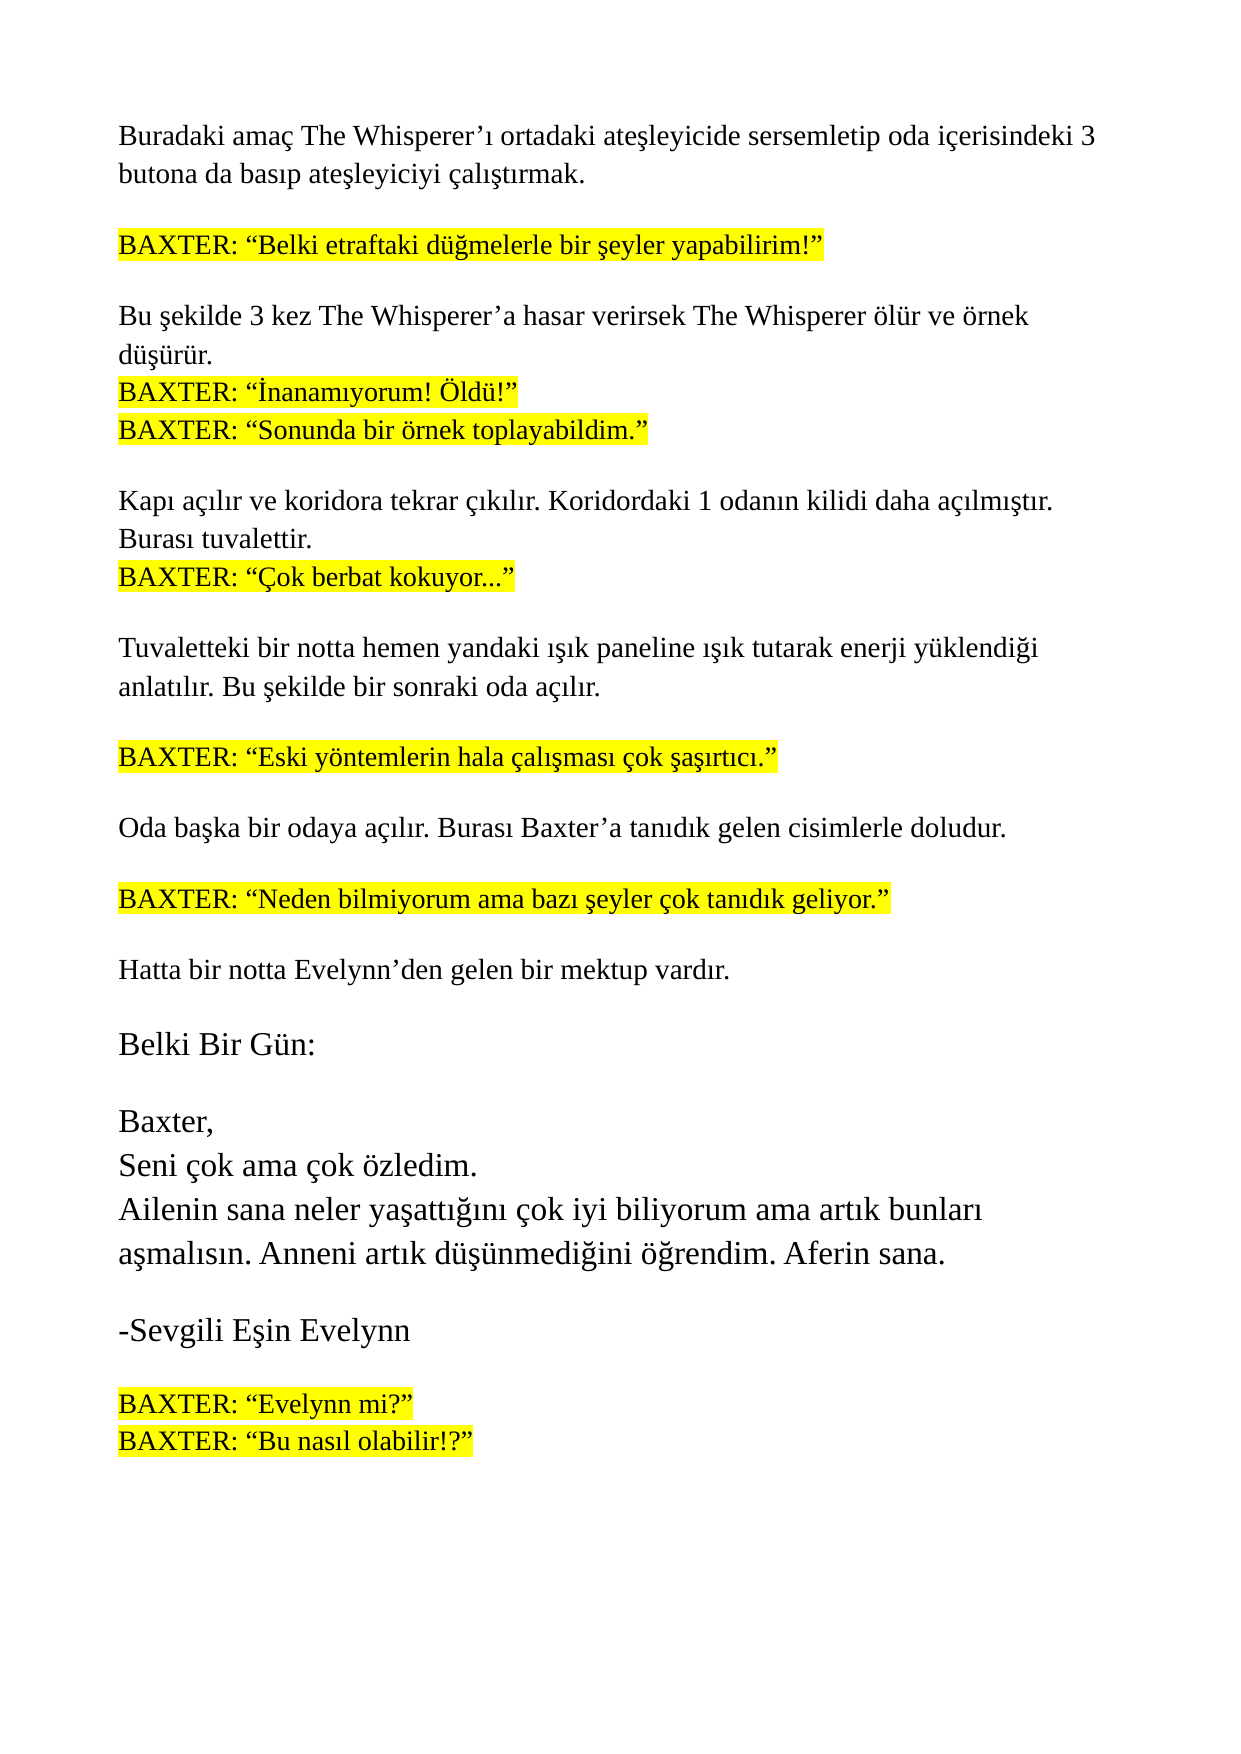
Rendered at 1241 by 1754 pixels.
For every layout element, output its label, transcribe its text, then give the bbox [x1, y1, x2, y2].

text Hatta bir notta Evelynn’den gelen bir mektup vardır. [118, 952, 1122, 986]
text Oda başka bir odaya açılır. Burası Baxter’a tanıdık gelen cisimlerle doludur. [118, 811, 1122, 844]
text BAXTER: “Sonunda bir örnek toplayabildim.” [118, 413, 1122, 445]
text Kapı açılır ve koridora tekrar çıkılır. Koridordaki 1 odanın kilidi daha açılmıştır. [118, 483, 1122, 516]
text BAXTER: “Çok berbat kokuyor...” [118, 560, 1122, 592]
text Seni çok ama çok özledim. [118, 1145, 1122, 1183]
text Buradaki amaç The Whisperer’ı ortadaki ateşleyicide sersemletip oda içerisindeki 3 butona da basıp ateşleyiciyi çalıştırmak. [118, 118, 1122, 190]
text Belki Bir Gün: [118, 1024, 1122, 1062]
text BAXTER: “İnanamıyorum! Öldü!” [118, 376, 1122, 408]
text BAXTER: “Bu nasıl olabilir!?” [118, 1424, 1122, 1457]
text BAXTER: “Belki etraftaki düğmelerle bir şeyler yapabilirim!” [118, 228, 1122, 261]
text Ailenin sana neler yaşattığını çok iyi biliyorum ama artık bunları aşmalısın. Anneni artık düşünmediğini öğrendim. Aferin sana. [118, 1189, 1122, 1271]
text Tuvaletteki bir notta hemen yandaki ışık paneline ışık tutarak enerji yüklendiği anlatılır. Bu şekilde bir sonraki oda açılır. [118, 630, 1122, 702]
text BAXTER: “Eski yöntemlerin hala çalışması çok şaşırtıcı.” [118, 740, 1122, 773]
text Burası tuvalettir. [118, 521, 1122, 555]
text -Sevgili Eşin Evelynn [118, 1310, 1122, 1348]
text BAXTER: “Evelynn mi?” [118, 1387, 1122, 1420]
text Bu şekilde 3 kez The Whisperer’a hasar verirsek The Whisperer ölür ve örnek düşürür. [118, 298, 1122, 371]
text Baxter, [118, 1101, 1122, 1139]
text BAXTER: “Neden bilmiyorum ama bazı şeyler çok tanıdık geliyor.” [118, 882, 1122, 914]
